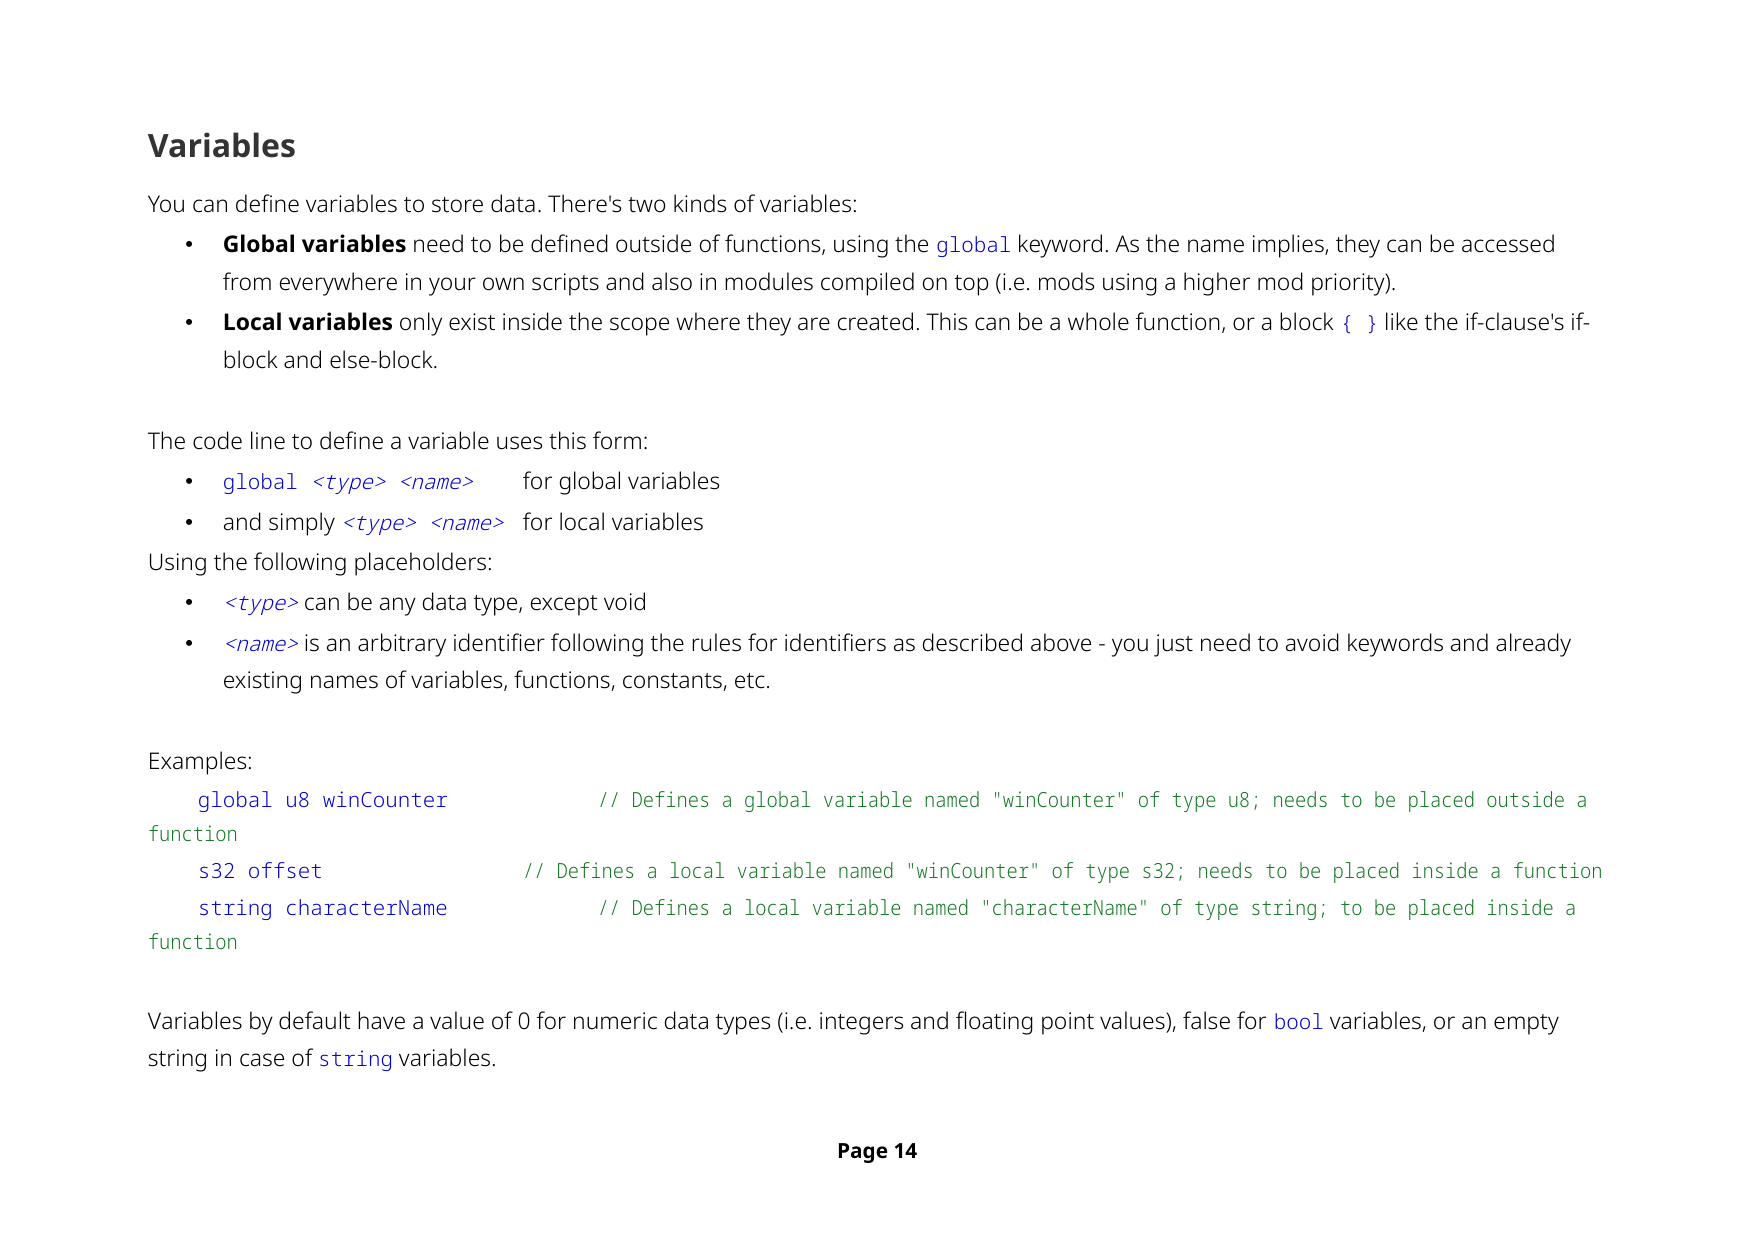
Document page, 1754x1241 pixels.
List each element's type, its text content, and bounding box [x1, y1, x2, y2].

text global u8 winCounter // Defines a global variable named "winCounter" of type u8; needs to be placed outside a function [148, 785, 1606, 848]
text Using the following placeholders: [148, 546, 1606, 577]
list global <type> <name> for global variables [185, 465, 1606, 496]
text The code line to define a variable uses this form: [148, 424, 1606, 456]
text Examples: [148, 745, 1606, 776]
list Global variables need to be defined outside of functions, using the global keyword. As the name implies, they can be accessed from everywhere in your own scripts and also in modules compiled on top (i.e. mods using a higher mod priority). [185, 228, 1606, 297]
text You can define variables to store data. There's two kinds of variables: [148, 188, 1606, 219]
text Variables by default have a value of 0 for numeric data types (i.e. integers and floating point values), false for bool variables, or an empty string in case of string variables. [148, 1005, 1606, 1074]
subtitle Variables [148, 123, 1606, 167]
text s32 offset // Defines a local variable named "winCounter" of type s32; needs to be placed inside a function [148, 856, 1606, 885]
list <type> can be any data type, except void [185, 586, 1606, 617]
list Local variables only exist inside the scope where they are created. This can be a whole function, or a block { } like the if-clause's if-block and else-block. [185, 306, 1606, 375]
text string characterName // Defines a local variable named "characterName" of type string; to be placed inside a function [148, 893, 1606, 956]
list and simply <type> <name> for local variables [185, 505, 1606, 537]
list <name> is an arbitrary identifier following the rules for identifiers as described above - you just need to avoid keywords and already existing names of variables, functions, constants, etc. [185, 627, 1606, 695]
